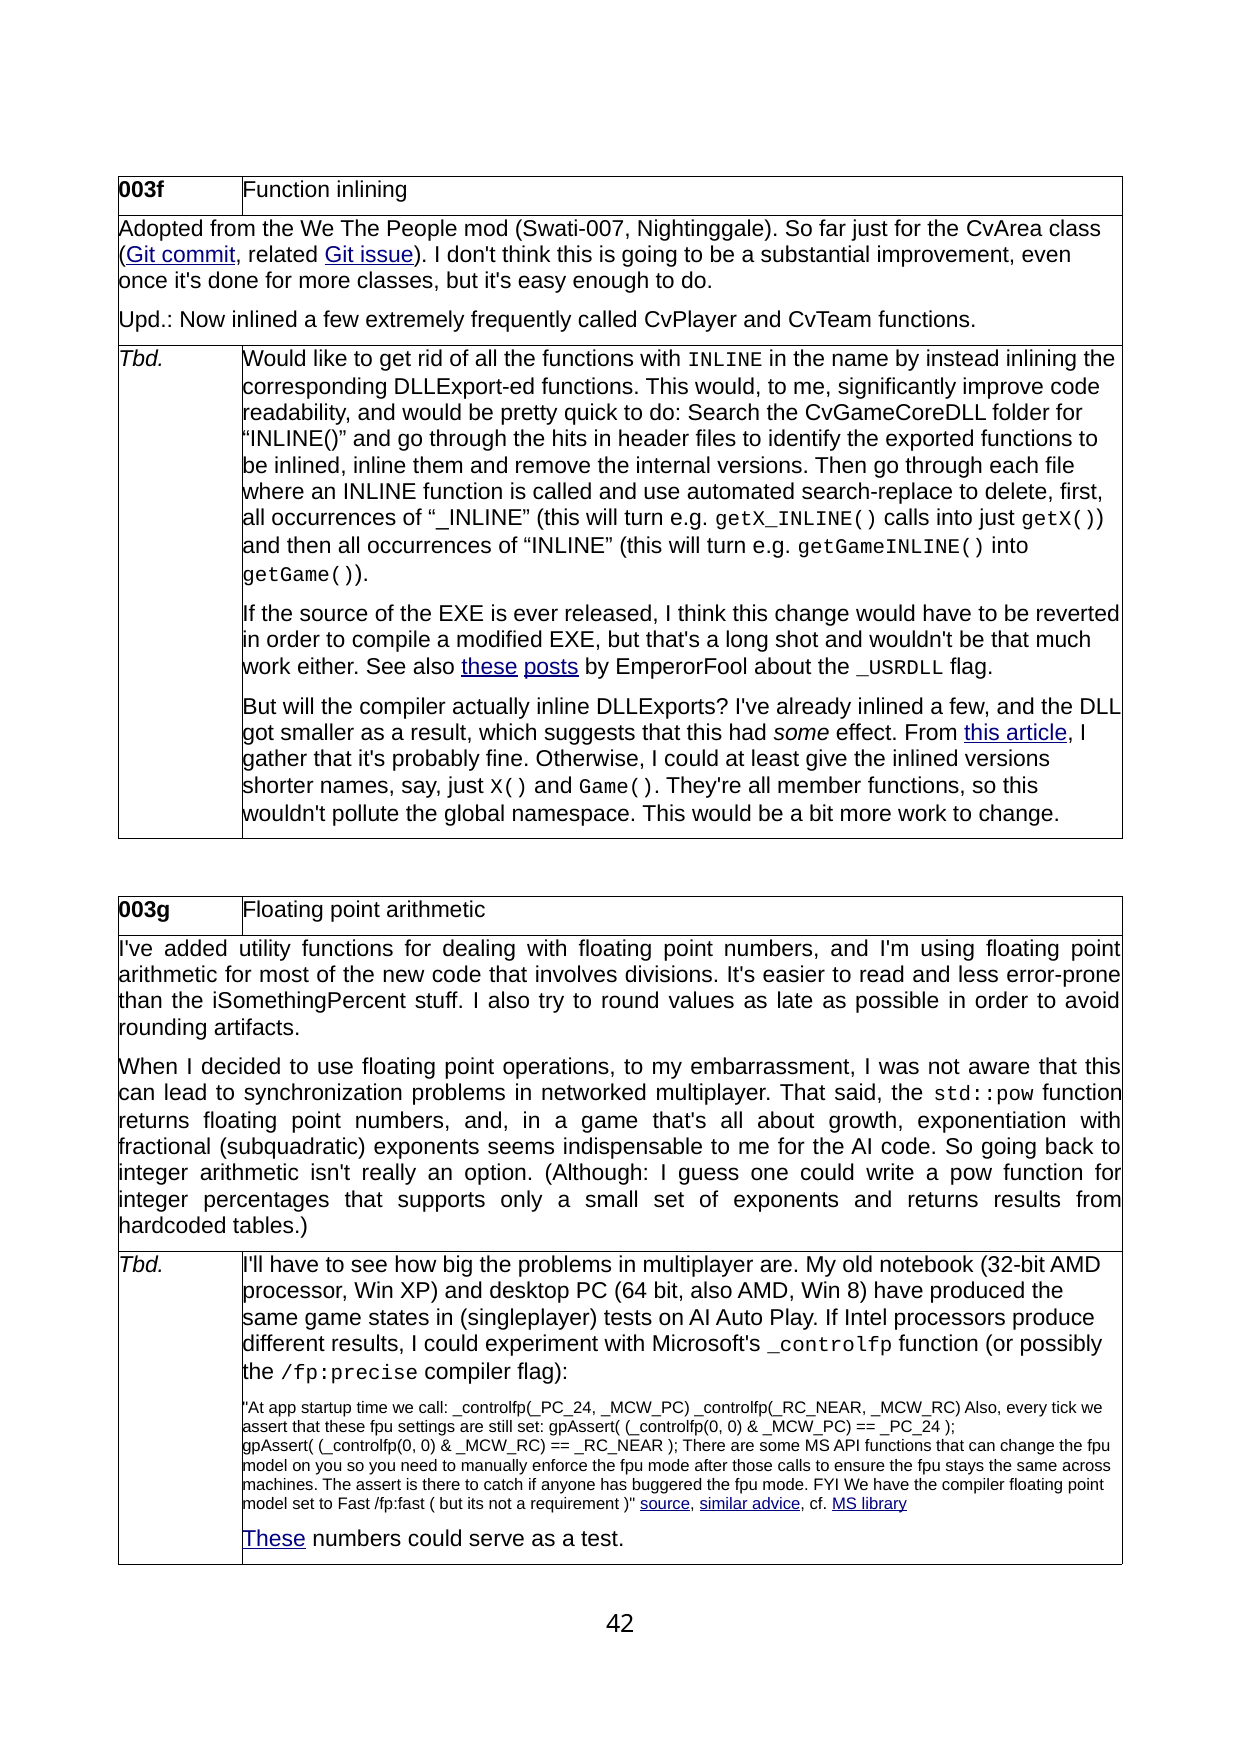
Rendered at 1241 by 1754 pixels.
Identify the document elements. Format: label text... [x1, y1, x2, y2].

table_cell Would like to get rid of all the functions with INLINE in the name by instead inlining the corresponding DLLExport-ed functions. This would, to me, significantly improve code readability, and would be pretty quick to do: Search the CvGameCoreDLL folder for “INLINE()” and go through the hits in header files to identify the exported functions to be inlined, inline them and remove the internal versions. Then go through each file where an INLINE function is called and use automated search-replace to delete, first, all occurrences of “_INLINE” (this will turn e.g. getX_INLINE() calls into just getX()) and then all occurrences of “INLINE” (this will turn e.g. getGameINLINE() into getGame()). If the source of the EXE is ever released, I think this change would have to be reverted in order to compile a modified EXE, but that's a long shot and wouldn't be that much work either. See also these posts by EmperorFool about the _USRDLL flag. But will the compiler actually inline DLLExports? I've already inlined a few, and the DLL got smaller as a result, which suggests that this had some effect. From this article, I gather that it's probably fine. Otherwise, I could at least give the inlined versions shorter names, say, just X() and Game(). They're all member functions, so this wouldn't pollute the global namespace. This would be a bit more work to change. [243, 346, 1122, 838]
table_cell I've added utility functions for dealing with floating point numbers, and I'm using floating point arithmetic for most of the new code that involves divisions. It's easier to read and less error-prone than the iSomethingPercent stuff. I also try to round values as late as possible in order to avoid rounding artifacts. When I decided to use floating point operations, to my embarrassment, I was not aware that this can lead to synchronization problems in networked multiplayer. That said, the std::pow function returns floating point numbers, and, in a game that's all about growth, exponentiation with fractional (subquadratic) exponents seems indispensable to me for the AI code. So going back to integer arithmetic isn't really an option. (Although: I guess one could write a pow function for integer percentages that supports only a small set of exponents and returns results from hardcoded tables.) [119, 936, 1122, 1251]
table_cell I'll have to see how big the problems in multiplayer are. My old notebook (32-bit AMD processor, Win XP) and desktop PC (64 bit, also AMD, Win 8) have produced the same game states in (singleplayer) tests on AI Auto Play. If Intel processors produce different results, I could experiment with Microsoft's _controlfp function (or possibly the /fp:precise compiler flag): "At app startup time we call: _controlfp(_PC_24, _MCW_PC) _controlfp(_RC_NEAR, _MCW_RC) Also, every tick we assert that these fpu settings are still set: gpAssert( (_controlfp(0, 0) & _MCW_PC) == _PC_24 ); gpAssert( (_controlfp(0, 0) & _MCW_RC) == _RC_NEAR ); There are some MS API functions that can change the fpu model on you so you need to manually enforce the fpu mode after those calls to ensure the fpu stays the same across machines. The assert is there to catch if anyone has buggered the fpu mode. FYI We have the compiler floating point model set to Fast /fp:fast ( but its not a requirement )" source, similar advice, cf. MS library These numbers could serve as a test. [243, 1252, 1122, 1564]
table_header Function inlining [243, 177, 1122, 214]
table_cell Tbd. [119, 1252, 242, 1564]
table_cell Tbd. [119, 346, 242, 838]
table_cell Adopted from the We The People mod (Swati-007, Nightinggale). So far just for the CvArea class (Git commit, related Git issue). I don't think this is going to be a substantial improvement, even once it's done for more classes, but it's easy enough to do. Upd.: Now inlined a few extremely frequently called CvPlayer and CvTeam functions. [119, 216, 1122, 345]
table_header 003f [119, 177, 242, 214]
table_header Floating point arithmetic [243, 897, 1122, 935]
table_header 003g [119, 897, 242, 935]
